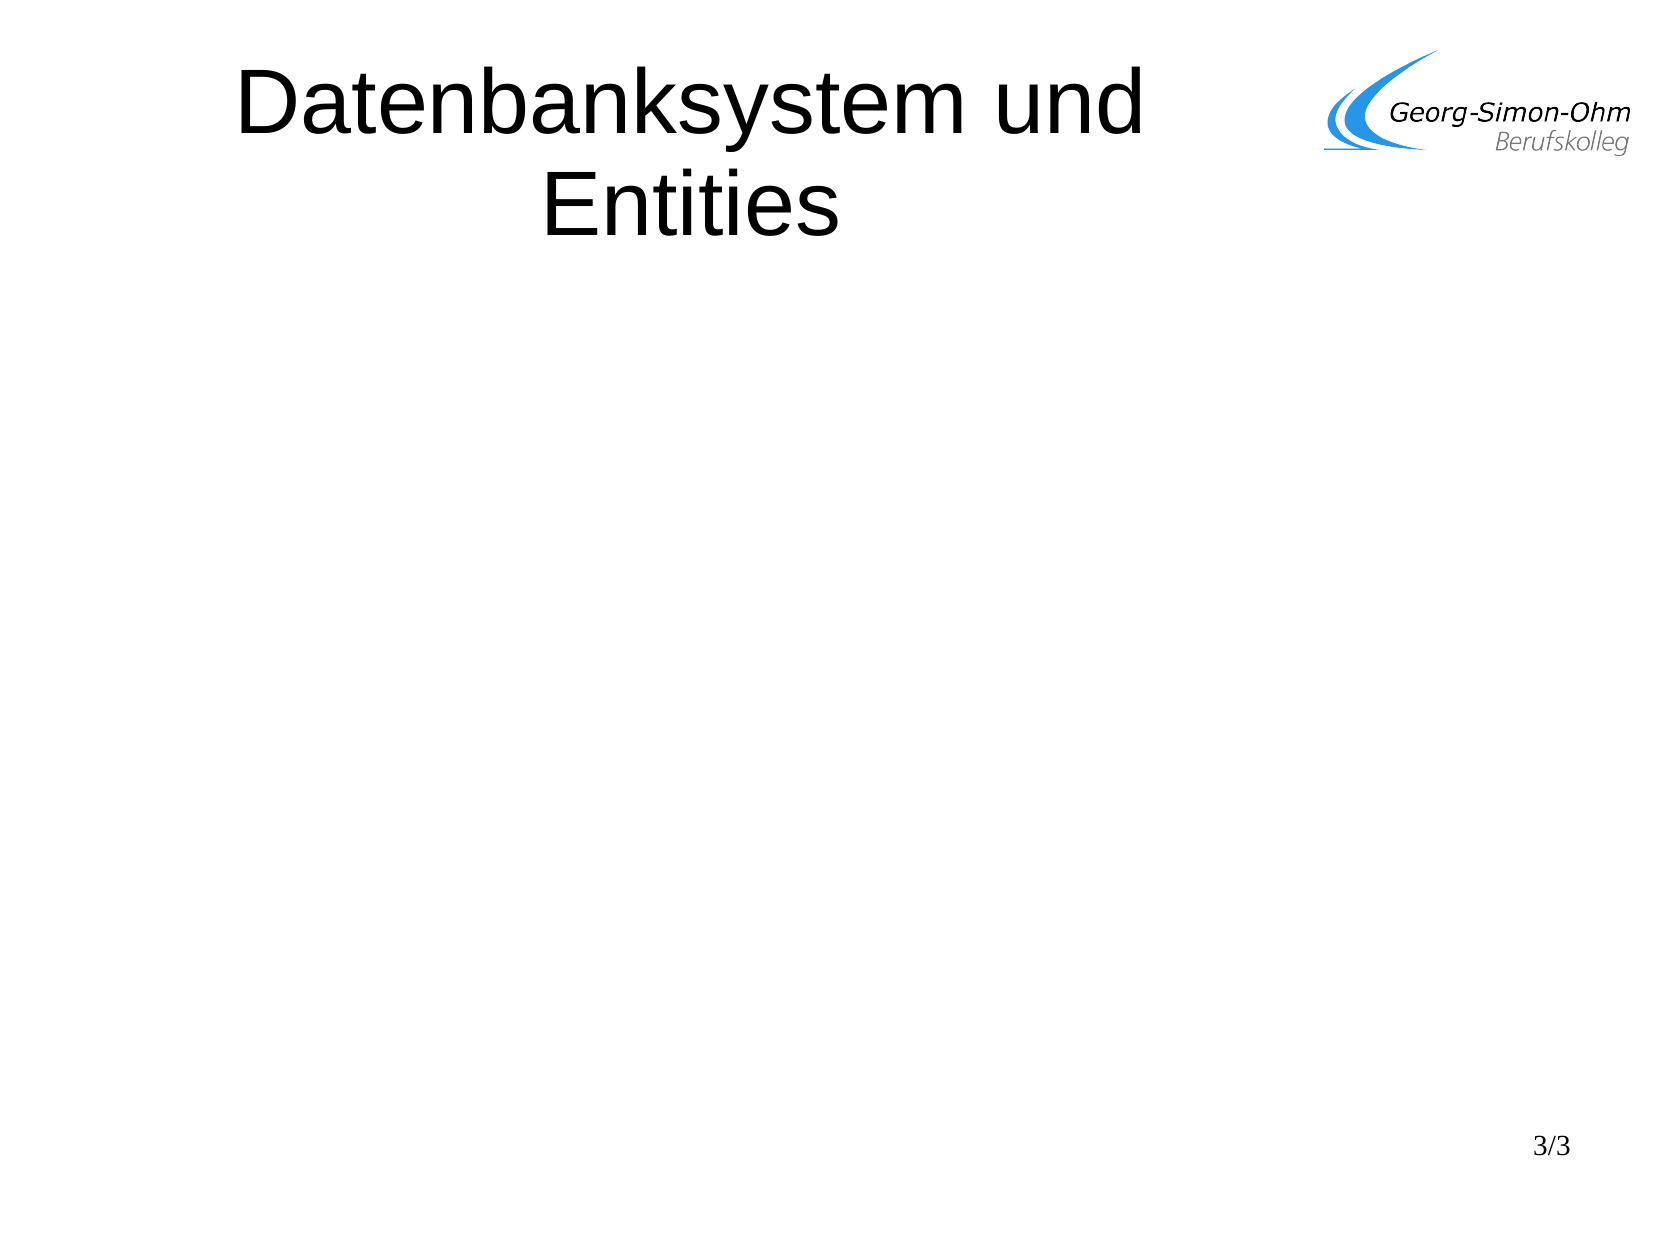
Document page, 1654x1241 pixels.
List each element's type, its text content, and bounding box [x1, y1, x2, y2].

title Datenbanksystem und Entities [82, 49, 1300, 257]
picture [1324, 49, 1630, 156]
